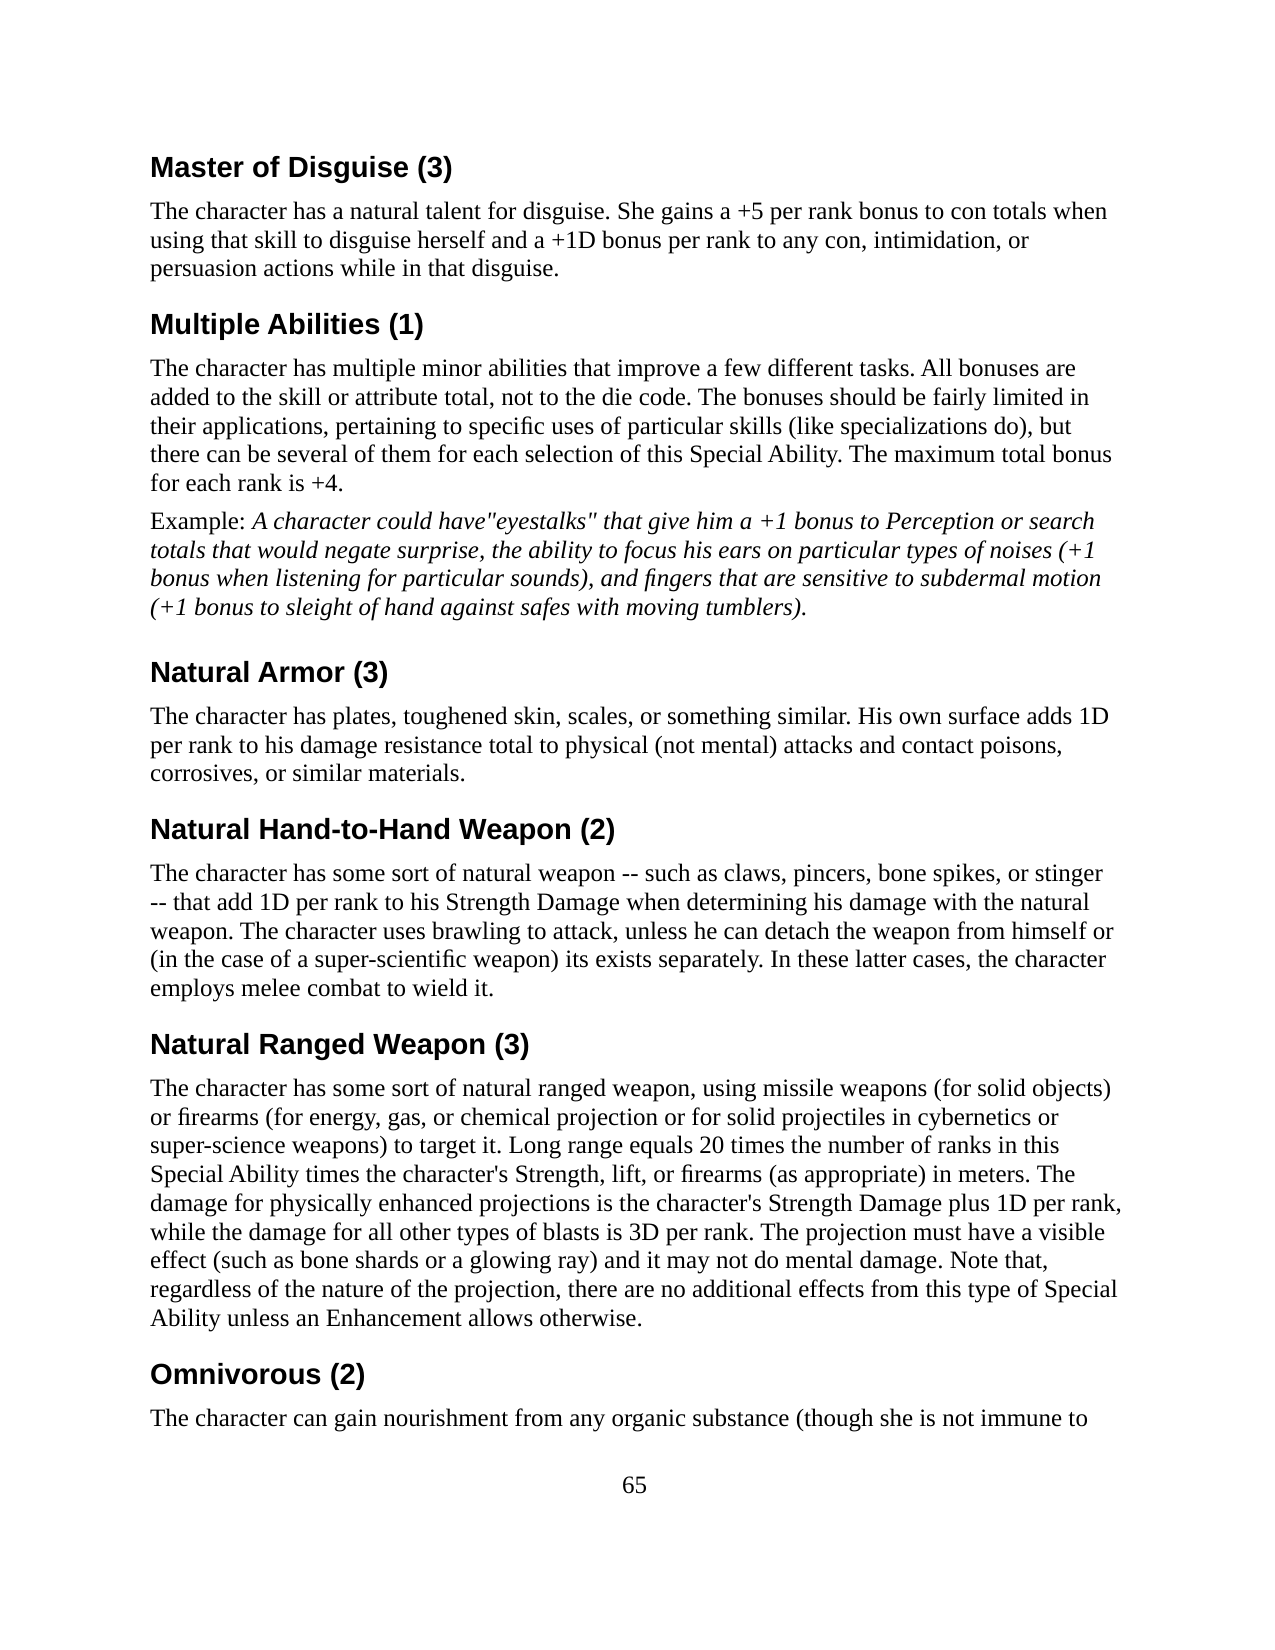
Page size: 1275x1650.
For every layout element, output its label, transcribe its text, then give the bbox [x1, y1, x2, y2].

text The character has some sort of natural weapon -- such as claws, pincers, bone spikes, or stinger -- that add 1D per rank to his Strength Damage when determining his damage with the natural weapon. The character uses brawling to attack, unless he can detach the weapon from himself or (in the case of a super-scientiﬁc weapon) its exists separately. In these latter cases, the character employs melee combat to wield it. [150, 858, 1125, 1002]
text The character can gain nourishment from any organic substance (though she is not immune to [150, 1403, 1125, 1432]
text The character has plates, toughened skin, scales, or something similar. His own surface adds 1D per rank to his damage resistance total to physical (not mental) attacks and contact poisons, corrosives, or similar materials. [150, 701, 1125, 787]
text The character has some sort of natural ranged weapon, using missile weapons (for solid objects) or ﬁrearms (for energy, gas, or chemical projection or for solid projectiles in cybernetics or super-science weapons) to target it. Long range equals 20 times the number of ranks in this Special Ability times the character's Strength, lift, or ﬁrearms (as appropriate) in meters. The damage for physically enhanced projections is the character's Strength Damage plus 1D per rank, while the damage for all other types of blasts is 3D per rank. The projection must have a visible effect (such as bone shards or a glowing ray) and it may not do mental damage. Note that, regardless of the nature of the projection, there are no additional effects from this type of Special Ability unless an Enhancement allows otherwise. [150, 1073, 1125, 1332]
text Example: A character could have"eyestalks" that give him a +1 bonus to Perception or search totals that would negate surprise, the ability to focus his ears on particular types of noises (+1 bonus when listening for particular sounds), and ﬁngers that are sensitive to subdermal motion (+1 bonus to sleight of hand against safes with moving tumblers). [150, 506, 1125, 621]
subtitle Natural Ranged Weapon (3) [150, 1027, 1125, 1061]
subtitle Multiple Abilities (1) [150, 307, 1125, 341]
subtitle Omnivorous (2) [150, 1357, 1125, 1390]
subtitle Natural Hand-to-Hand Weapon (2) [150, 812, 1125, 846]
subtitle Natural Armor (3) [150, 655, 1125, 688]
text The character has a natural talent for disguise. She gains a +5 per rank bonus to con totals when using that skill to disguise herself and a +1D bonus per rank to any con, intimidation, or persuasion actions while in that disguise. [150, 196, 1125, 282]
text The character has multiple minor abilities that improve a few different tasks. All bonuses are added to the skill or attribute total, not to the die code. The bonuses should be fairly limited in their applications, pertaining to speciﬁc uses of particular skills (like specializations do), but there can be several of them for each selection of this Special Ability. The maximum total bonus for each rank is +4. [150, 353, 1125, 497]
subtitle Master of Disguise (3) [150, 150, 1125, 183]
